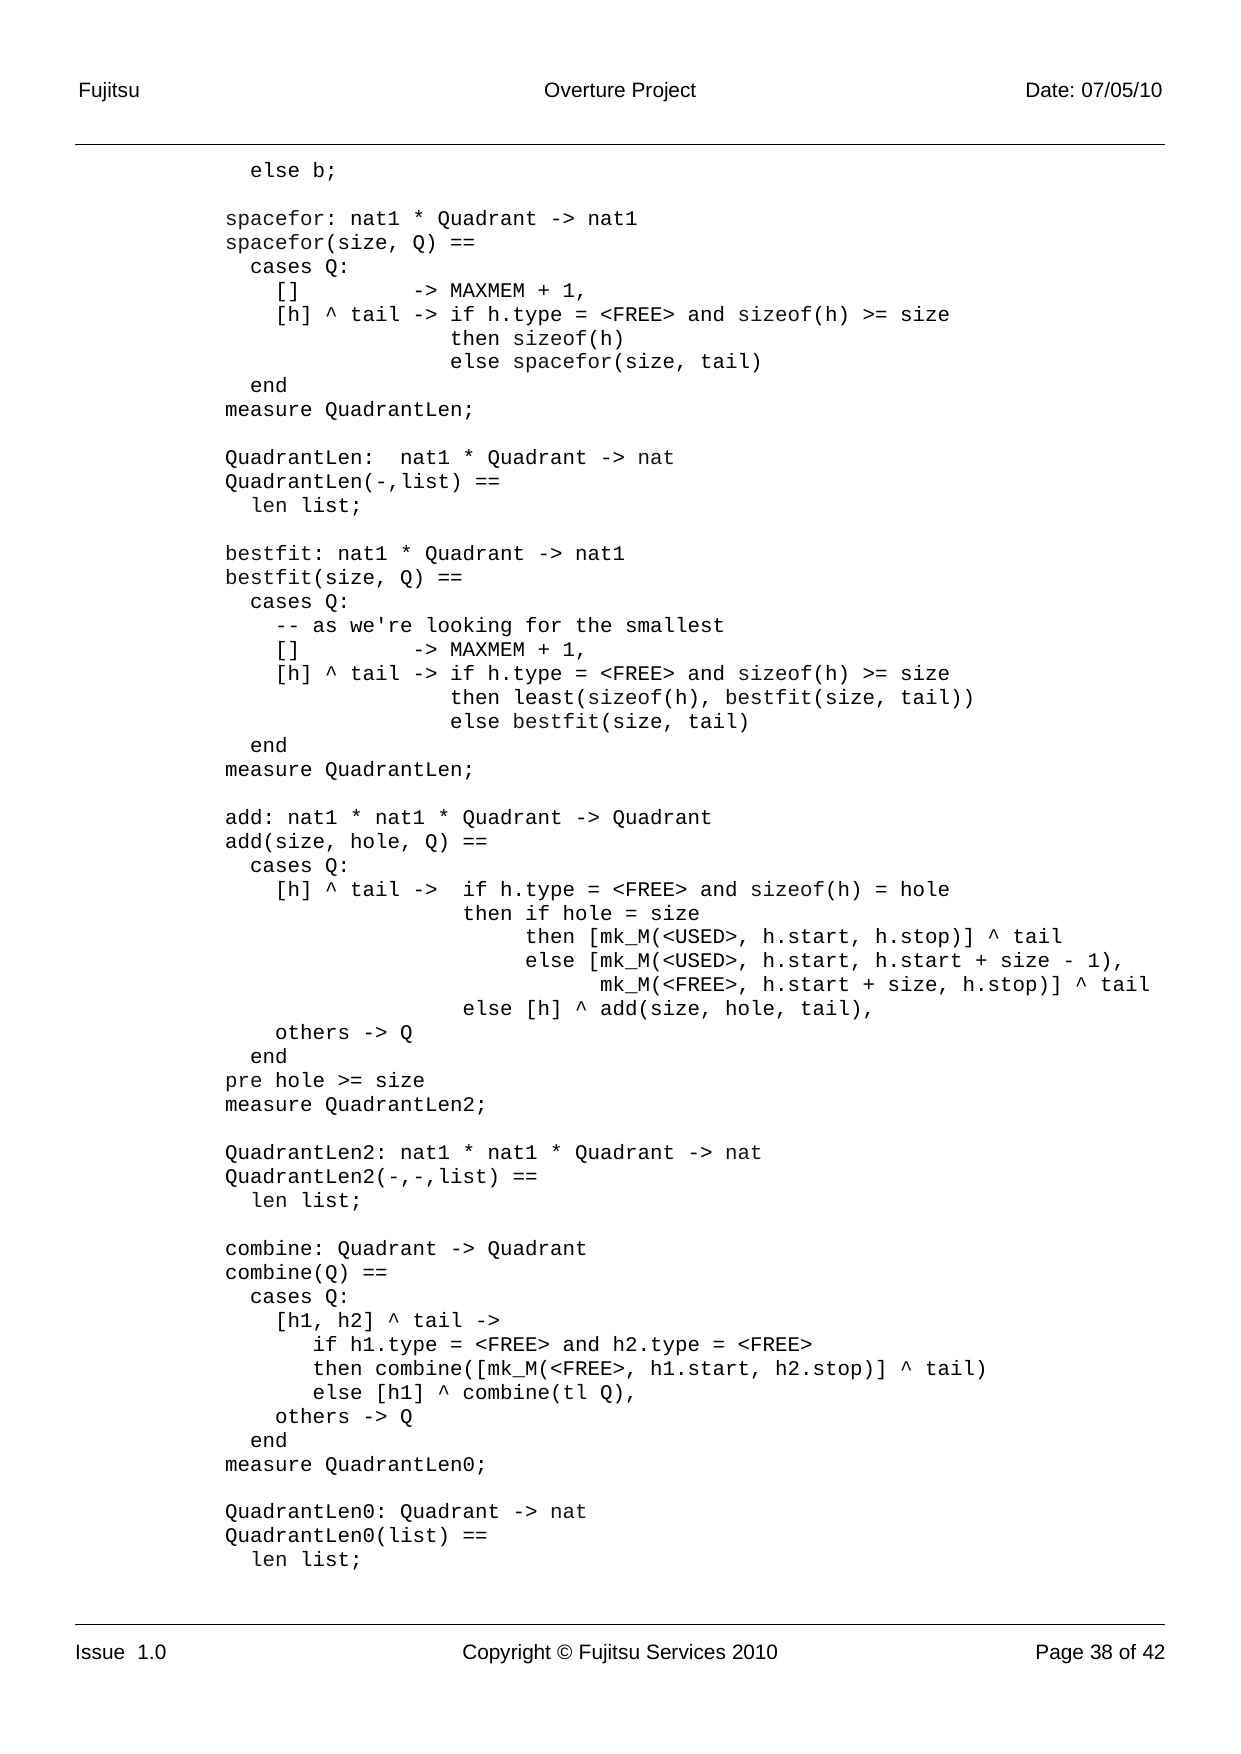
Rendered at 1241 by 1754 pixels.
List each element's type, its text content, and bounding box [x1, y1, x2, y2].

text [] -> MAXMEM + 1, [225, 639, 1165, 663]
text cases Q: [225, 256, 1165, 279]
text measure QuadrantLen; [225, 759, 1165, 783]
text -- as we're looking for the smallest [225, 615, 1165, 639]
text else spacefor(size, tail) [225, 351, 1165, 375]
text QuadrantLen(-,list) == [225, 471, 1165, 495]
text spacefor: nat1 * Quadrant -> nat1 [225, 208, 1165, 232]
text QuadrantLen0(list) == [225, 1525, 1165, 1549]
text bestfit: nat1 * Quadrant -> nat1 [225, 543, 1165, 567]
text end [225, 1429, 1165, 1453]
text then sizeof(h) [225, 327, 1165, 351]
text QuadrantLen: nat1 * Quadrant -> nat [225, 447, 1165, 471]
text else [h] ^ add(size, hole, tail), [225, 998, 1165, 1022]
text then if hole = size [225, 902, 1165, 926]
text [h1, h2] ^ tail -> [225, 1310, 1165, 1334]
text cases Q: [225, 591, 1165, 615]
text combine: Quadrant -> Quadrant [225, 1238, 1165, 1262]
text then least(sizeof(h), bestfit(size, tail)) [225, 687, 1165, 711]
text others -> Q [225, 1022, 1165, 1046]
text else b; [225, 160, 1165, 184]
text combine(Q) == [225, 1262, 1165, 1286]
text else bestfit(size, tail) [225, 711, 1165, 735]
text len list; [225, 1549, 1165, 1573]
text QuadrantLen0: Quadrant -> nat [225, 1501, 1165, 1525]
text if h1.type = <FREE> and h2.type = <FREE> [225, 1334, 1165, 1358]
text cases Q: [225, 854, 1165, 878]
text len list; [225, 1190, 1165, 1214]
text spacefor(size, Q) == [225, 232, 1165, 256]
text pre hole >= size [225, 1070, 1165, 1094]
text measure QuadrantLen0; [225, 1453, 1165, 1477]
text else [mk_M(<USED>, h.start, h.start + size - 1), [225, 950, 1165, 974]
text add(size, hole, Q) == [225, 831, 1165, 854]
text [h] ^ tail -> if h.type = <FREE> and sizeof(h) >= size [225, 303, 1165, 327]
text [h] ^ tail -> if h.type = <FREE> and sizeof(h) >= size [225, 663, 1165, 687]
text measure QuadrantLen; [225, 399, 1165, 423]
text [] -> MAXMEM + 1, [225, 279, 1165, 303]
text end [225, 735, 1165, 759]
text measure QuadrantLen2; [225, 1094, 1165, 1118]
text [h] ^ tail -> if h.type = <FREE> and sizeof(h) = hole [225, 878, 1165, 902]
text then [mk_M(<USED>, h.start, h.stop)] ^ tail [225, 926, 1165, 950]
text len list; [225, 495, 1165, 519]
text cases Q: [225, 1286, 1165, 1310]
text others -> Q [225, 1406, 1165, 1429]
text end [225, 375, 1165, 399]
text add: nat1 * nat1 * Quadrant -> Quadrant [225, 807, 1165, 831]
text QuadrantLen2: nat1 * nat1 * Quadrant -> nat [225, 1142, 1165, 1166]
text else [h1] ^ combine(tl Q), [225, 1382, 1165, 1406]
text bestfit(size, Q) == [225, 567, 1165, 591]
text then combine([mk_M(<FREE>, h1.start, h2.stop)] ^ tail) [225, 1358, 1165, 1382]
text mk_M(<FREE>, h.start + size, h.stop)] ^ tail [225, 974, 1165, 998]
text QuadrantLen2(-,-,list) == [225, 1166, 1165, 1190]
text end [225, 1046, 1165, 1070]
